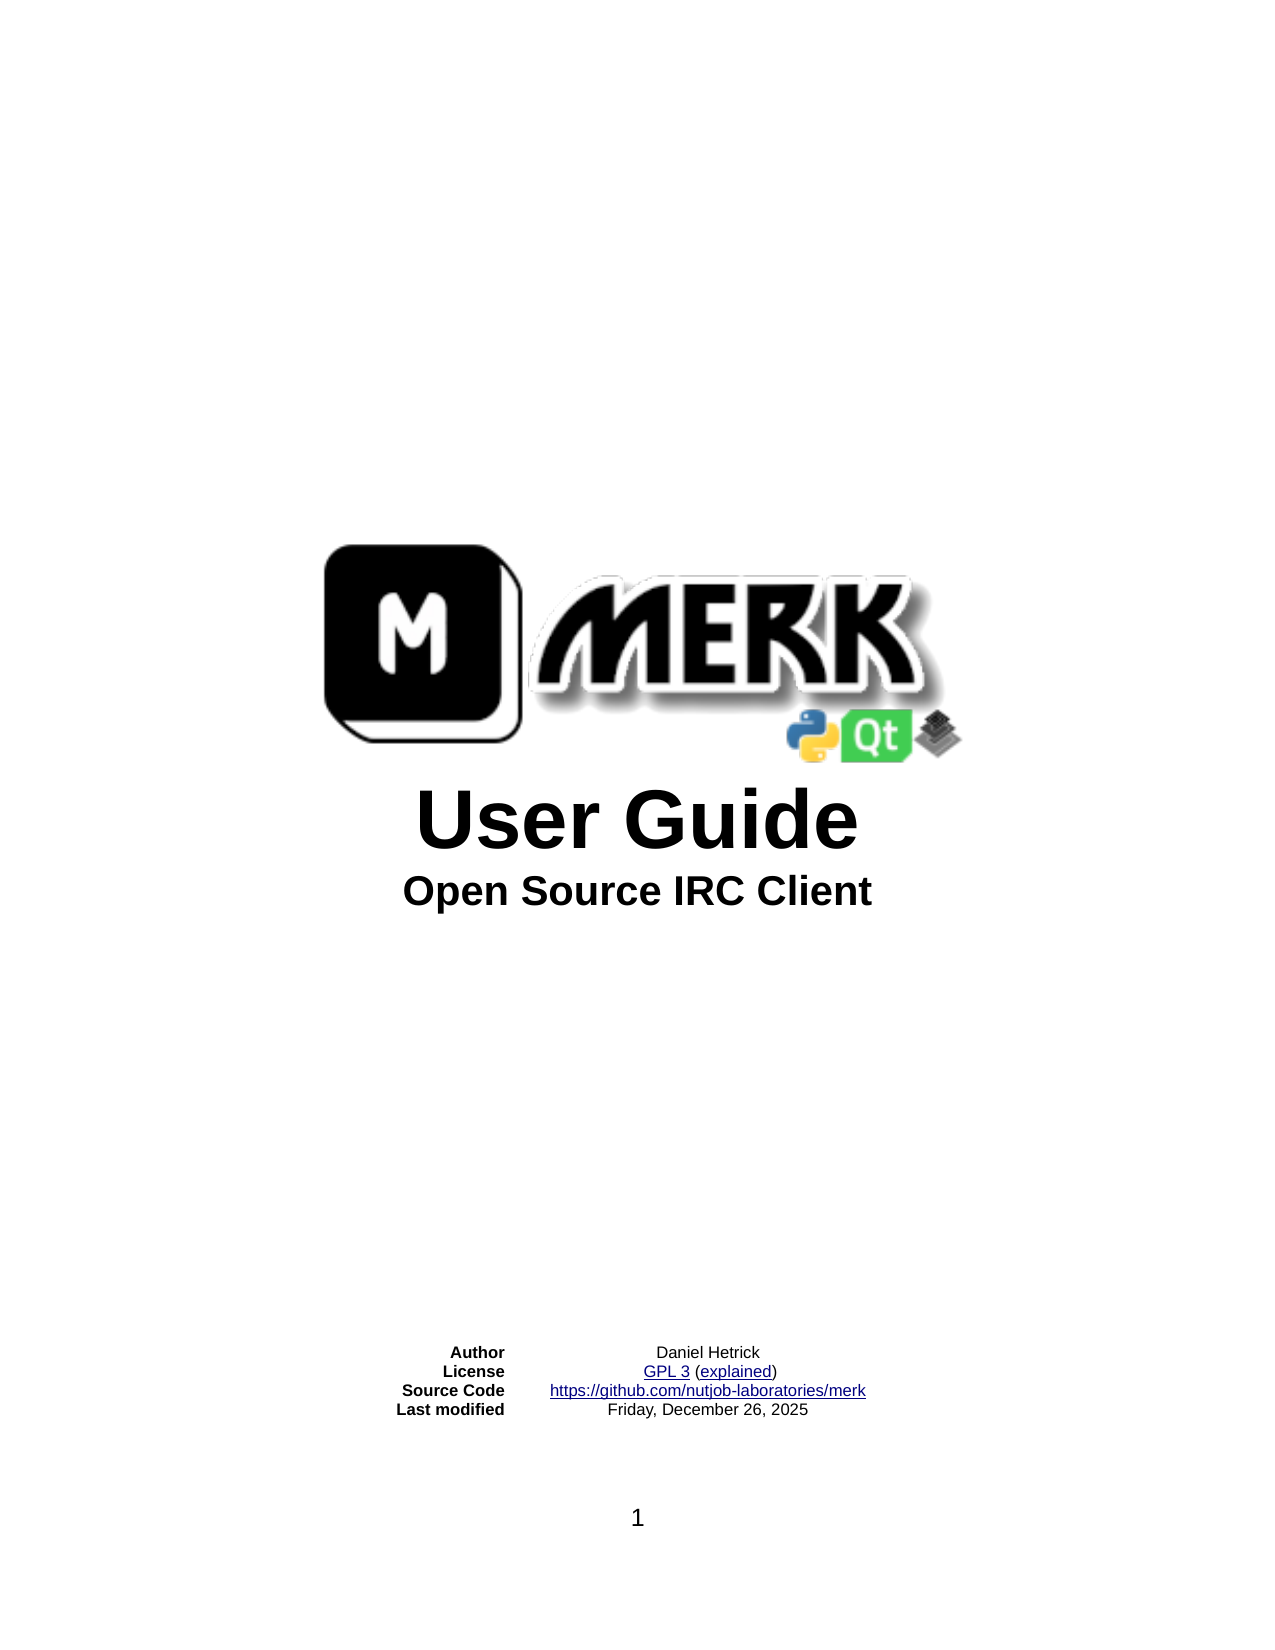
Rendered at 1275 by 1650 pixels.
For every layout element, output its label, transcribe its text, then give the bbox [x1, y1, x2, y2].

table_cell GPL 3 (explained) [519, 1362, 897, 1381]
table_cell Last modified [378, 1400, 518, 1419]
table_cell License [378, 1362, 518, 1381]
table_cell Source Code [378, 1381, 518, 1400]
table_cell https://github.com/nutjob-laboratories/merk [519, 1381, 897, 1400]
table_header Author [378, 1343, 518, 1362]
picture [304, 520, 971, 771]
table_cell Friday, December 26, 2025 [519, 1400, 897, 1419]
table_header Daniel Hetrick [519, 1343, 897, 1362]
text User Guide [118, 771, 1157, 866]
text Open Source IRC Client [118, 866, 1157, 914]
